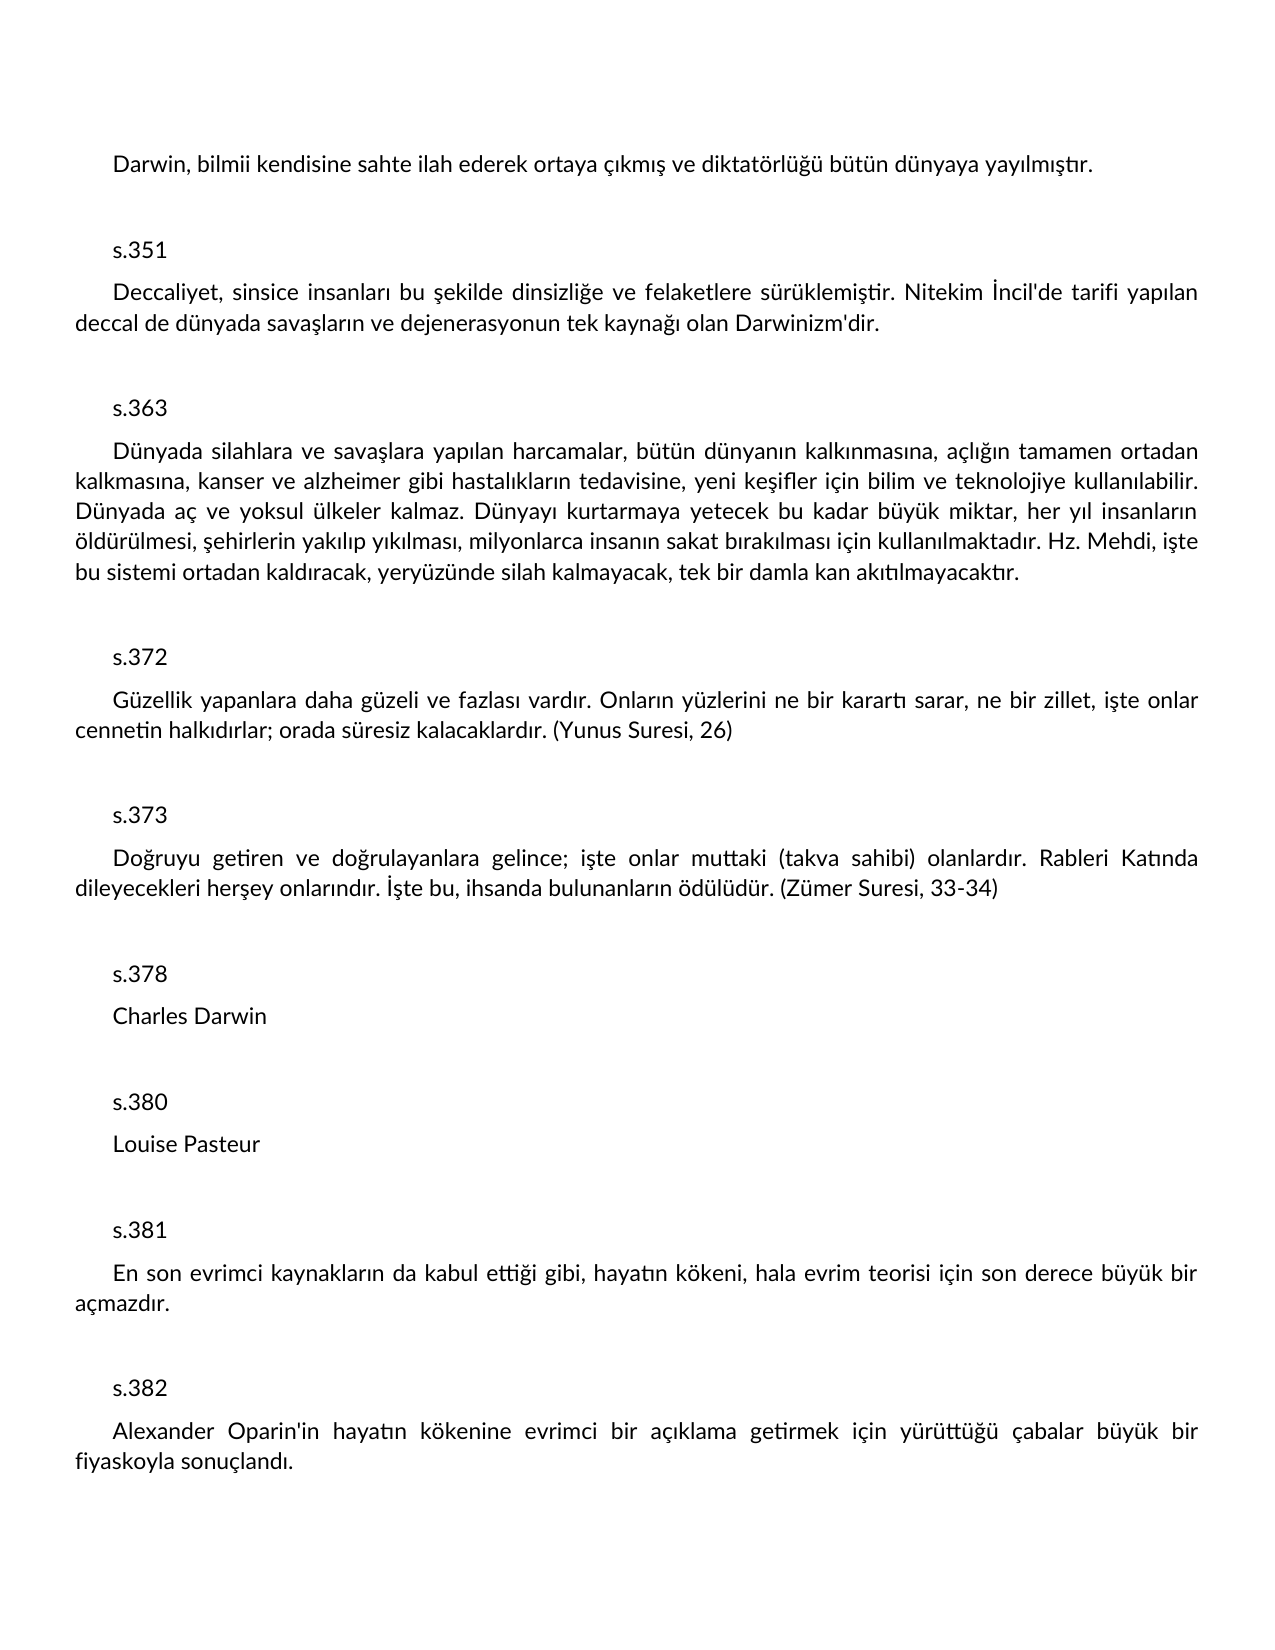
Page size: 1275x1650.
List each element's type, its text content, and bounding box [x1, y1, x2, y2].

text Dünyada silahlara ve savaşlara yapılan harcamalar, bütün dünyanın kalkınmasına, açlığın tamamen ortadan kalkmasına, kanser ve alzheimer gibi hastalıkların tedavisine, yeni keşifler için bilim ve teknolojiye kullanılabilir. Dünyada aç ve yoksul ülkeler kalmaz. Dünyayı kurtarmaya yetecek bu kadar büyük miktar, her yıl insanların öldürülmesi, şehirlerin yakılıp yıkılması, milyonlarca insanın sakat bırakılması için kullanılmaktadır. Hz. Mehdi, işte bu sistemi ortadan kaldıracak, yeryüzünde silah kalmayacak, tek bir damla kan akıtılmayacaktır. [75, 436, 1200, 585]
text s.351 [75, 235, 1200, 263]
text En son evrimci kaynakların da kabul ettiği gibi, hayatın kökeni, hala evrim teorisi için son derece büyük bir açmazdır. [75, 1258, 1200, 1316]
text s.373 [75, 801, 1200, 828]
text Alexander Oparin'in hayatın kökenine evrimci bir açıklama getirmek için yürüttüğü çabalar büyük bir fiyaskoyla sonuçlandı. [75, 1417, 1200, 1474]
text Deccaliyet, sinsice insanları bu şekilde dinsizliğe ve felaketlere sürüklemiştir. Nitekim İncil'de tarifi yapılan deccal de dünyada savaşların ve dejenerasyonun tek kaynağı olan Darwinizm'dir. [75, 278, 1200, 336]
text Louise Pasteur [75, 1130, 1200, 1158]
text Darwin, bilmii kendisine sahte ilah ederek ortaya çıkmış ve diktatörlüğü bütün dünyaya yayılmıştır. [75, 150, 1200, 177]
text s.378 [75, 959, 1200, 987]
text Charles Darwin [75, 1002, 1200, 1029]
text Güzellik yapanlara daha güzeli ve fazlası vardır. Onların yüzlerini ne bir karartı sarar, ne bir zillet, işte onlar cennetin halkıdırlar; orada süresiz kalacaklardır. (Yunus Suresi, 26) [75, 685, 1200, 743]
text s.363 [75, 394, 1200, 421]
text s.372 [75, 643, 1200, 670]
text s.381 [75, 1216, 1200, 1243]
text s.382 [75, 1374, 1200, 1401]
text s.380 [75, 1087, 1200, 1115]
text Doğruyu getiren ve doğrulayanlara gelince; işte onlar muttaki (takva sahibi) olanlardır. Rableri Katında dileyecekleri herşey onlarındır. İşte bu, ihsanda bulunanların ödülüdür. (Zümer Suresi, 33-34) [75, 844, 1200, 901]
